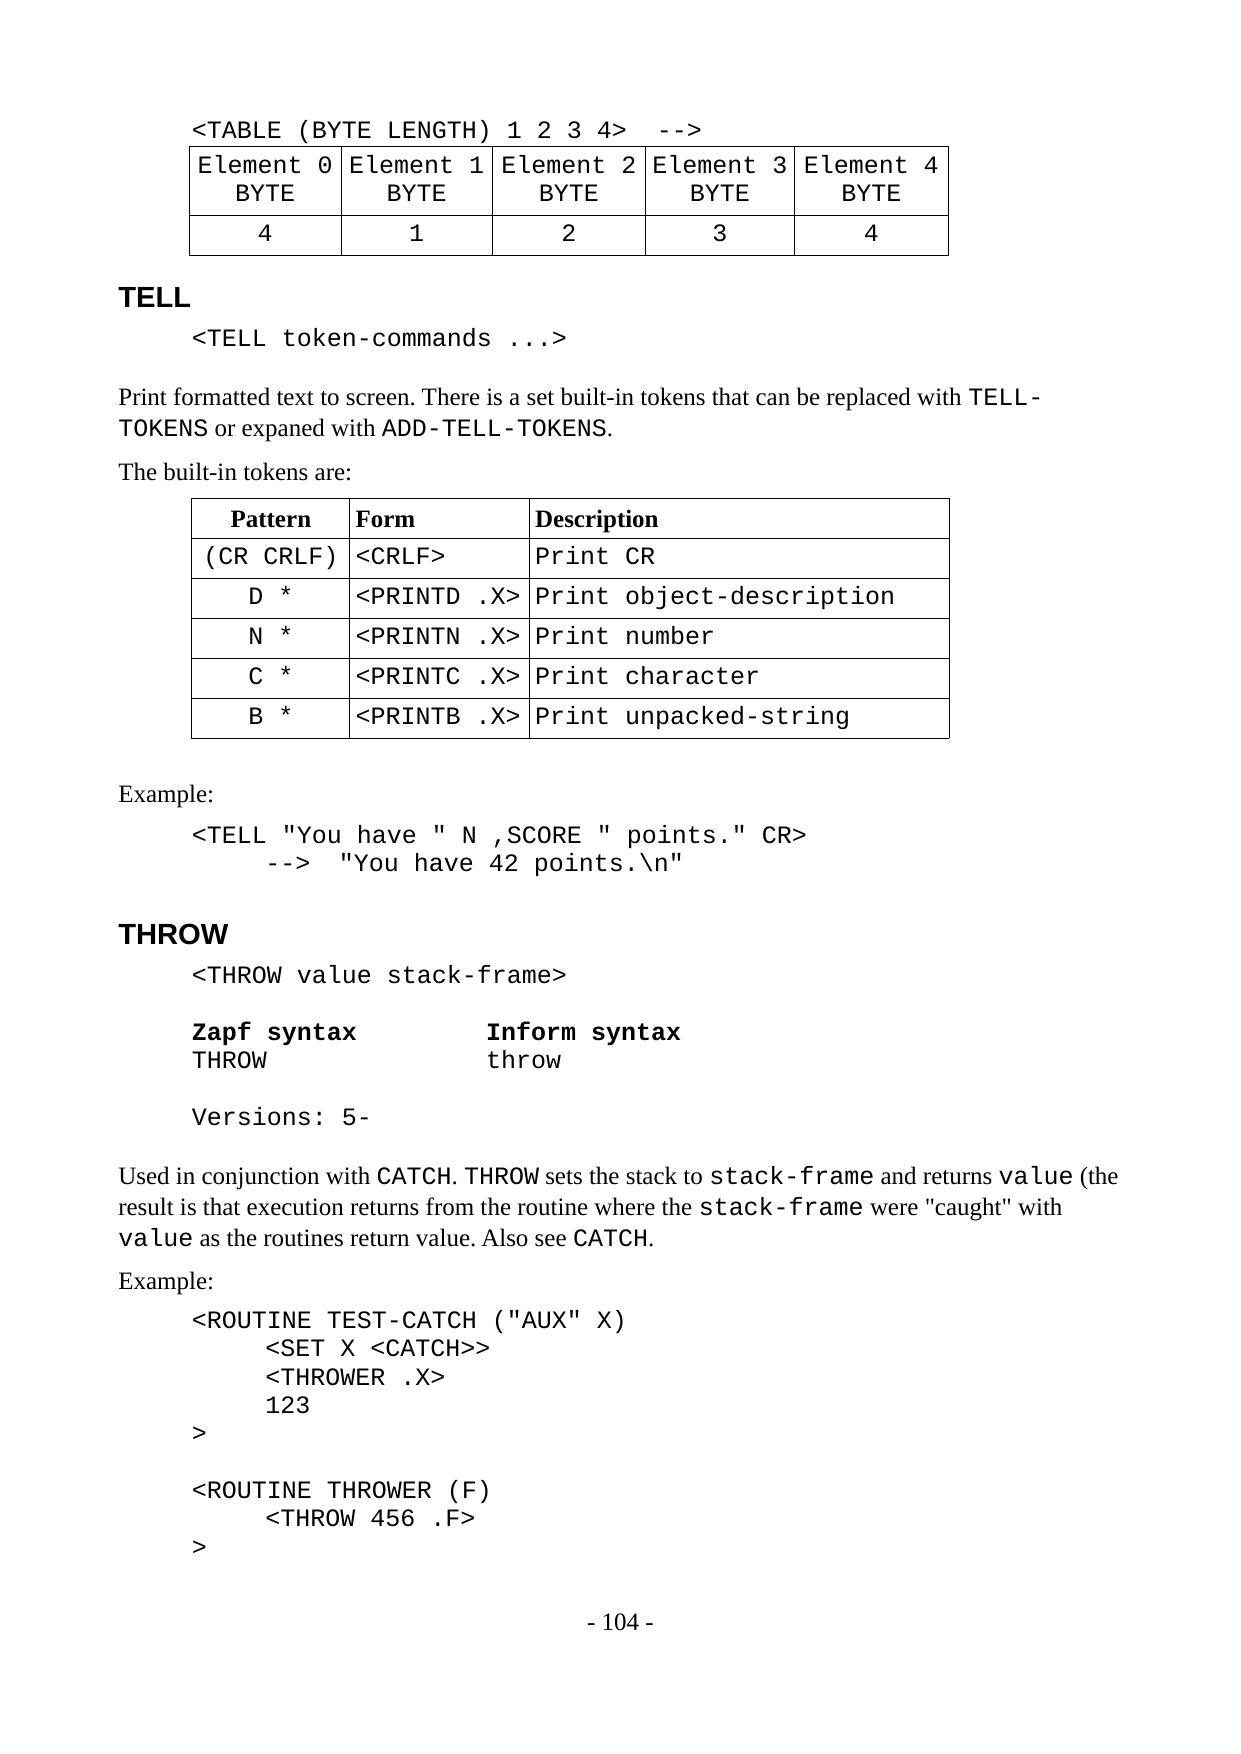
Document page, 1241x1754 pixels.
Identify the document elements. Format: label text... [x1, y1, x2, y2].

subtitle TELL [118, 280, 1122, 313]
text <TELL token-commands ...> [192, 326, 1122, 354]
text <TELL "You have " N ,SCORE " points." CR> --> "You have 42 points.\n" [118, 820, 1122, 879]
table_cell <CRLF> [350, 539, 529, 578]
table_cell N * [192, 619, 349, 658]
table_header Pattern [192, 499, 349, 538]
text Example: [118, 779, 1122, 808]
text THROW throw [192, 1048, 1122, 1076]
table_cell <PRINTB .X> [350, 699, 529, 738]
text <THROWER .X> [118, 1364, 1122, 1392]
text <ROUTINE THROWER (F) [118, 1477, 1122, 1506]
table_cell Print unpacked-string [530, 699, 949, 738]
text <TABLE (BYTE LENGTH) 1 2 3 4> --> [118, 118, 1122, 146]
table_cell B * [192, 699, 349, 738]
text The built-in tokens are: [118, 457, 1122, 485]
text 123 [118, 1392, 1122, 1421]
table_cell <PRINTN .X> [350, 619, 529, 658]
text <THROW value stack-frame> [192, 963, 1122, 991]
text <SET X <CATCH>> [118, 1336, 1122, 1364]
text > [118, 1421, 1122, 1449]
table_cell 2 [493, 216, 645, 254]
table_cell Print CR [530, 539, 949, 578]
table_cell 4 [795, 216, 948, 254]
table_cell D * [192, 579, 349, 618]
subtitle THROW [118, 917, 1122, 950]
table_cell <PRINTD .X> [350, 579, 529, 618]
table_header Element 1 BYTE [342, 147, 492, 215]
table_header Element 2 BYTE [493, 147, 645, 215]
text Example: [118, 1266, 1122, 1295]
table_header Element 3 BYTE [646, 147, 794, 215]
table_cell C * [192, 659, 349, 698]
table_header Form [350, 499, 529, 538]
text <THROW 456 .F> [118, 1506, 1122, 1534]
text Versions: 5- [118, 1104, 1122, 1133]
text <ROUTINE TEST-CATCH ("AUX" X) [118, 1307, 1122, 1336]
table_cell <PRINTC .X> [350, 659, 529, 698]
table_cell 1 [342, 216, 492, 254]
table_cell Print character [530, 659, 949, 698]
table_header Description [530, 499, 949, 538]
text Zapf syntax Inform syntax [192, 1019, 1122, 1048]
text > [118, 1534, 1122, 1562]
table_cell (CR CRLF) [192, 539, 349, 578]
table_cell 4 [190, 216, 341, 254]
table_cell 3 [646, 216, 794, 254]
table_cell Print object-description [530, 579, 949, 618]
table_header Element 0 BYTE [190, 147, 341, 215]
table_header Element 4 BYTE [795, 147, 948, 215]
table_cell Print number [530, 619, 949, 658]
text Used in conjunction with CATCH. THROW sets the stack to stack-frame and returns value (the result is that execution returns from the routine where the stack-frame were "caught" with value as the routines return value. Also see CATCH. [118, 1161, 1122, 1254]
text Print formatted text to screen. There is a set built-in tokens that can be replaced with TELL-TOKENS or expaned with ADD-TELL-TOKENS. [118, 382, 1122, 444]
